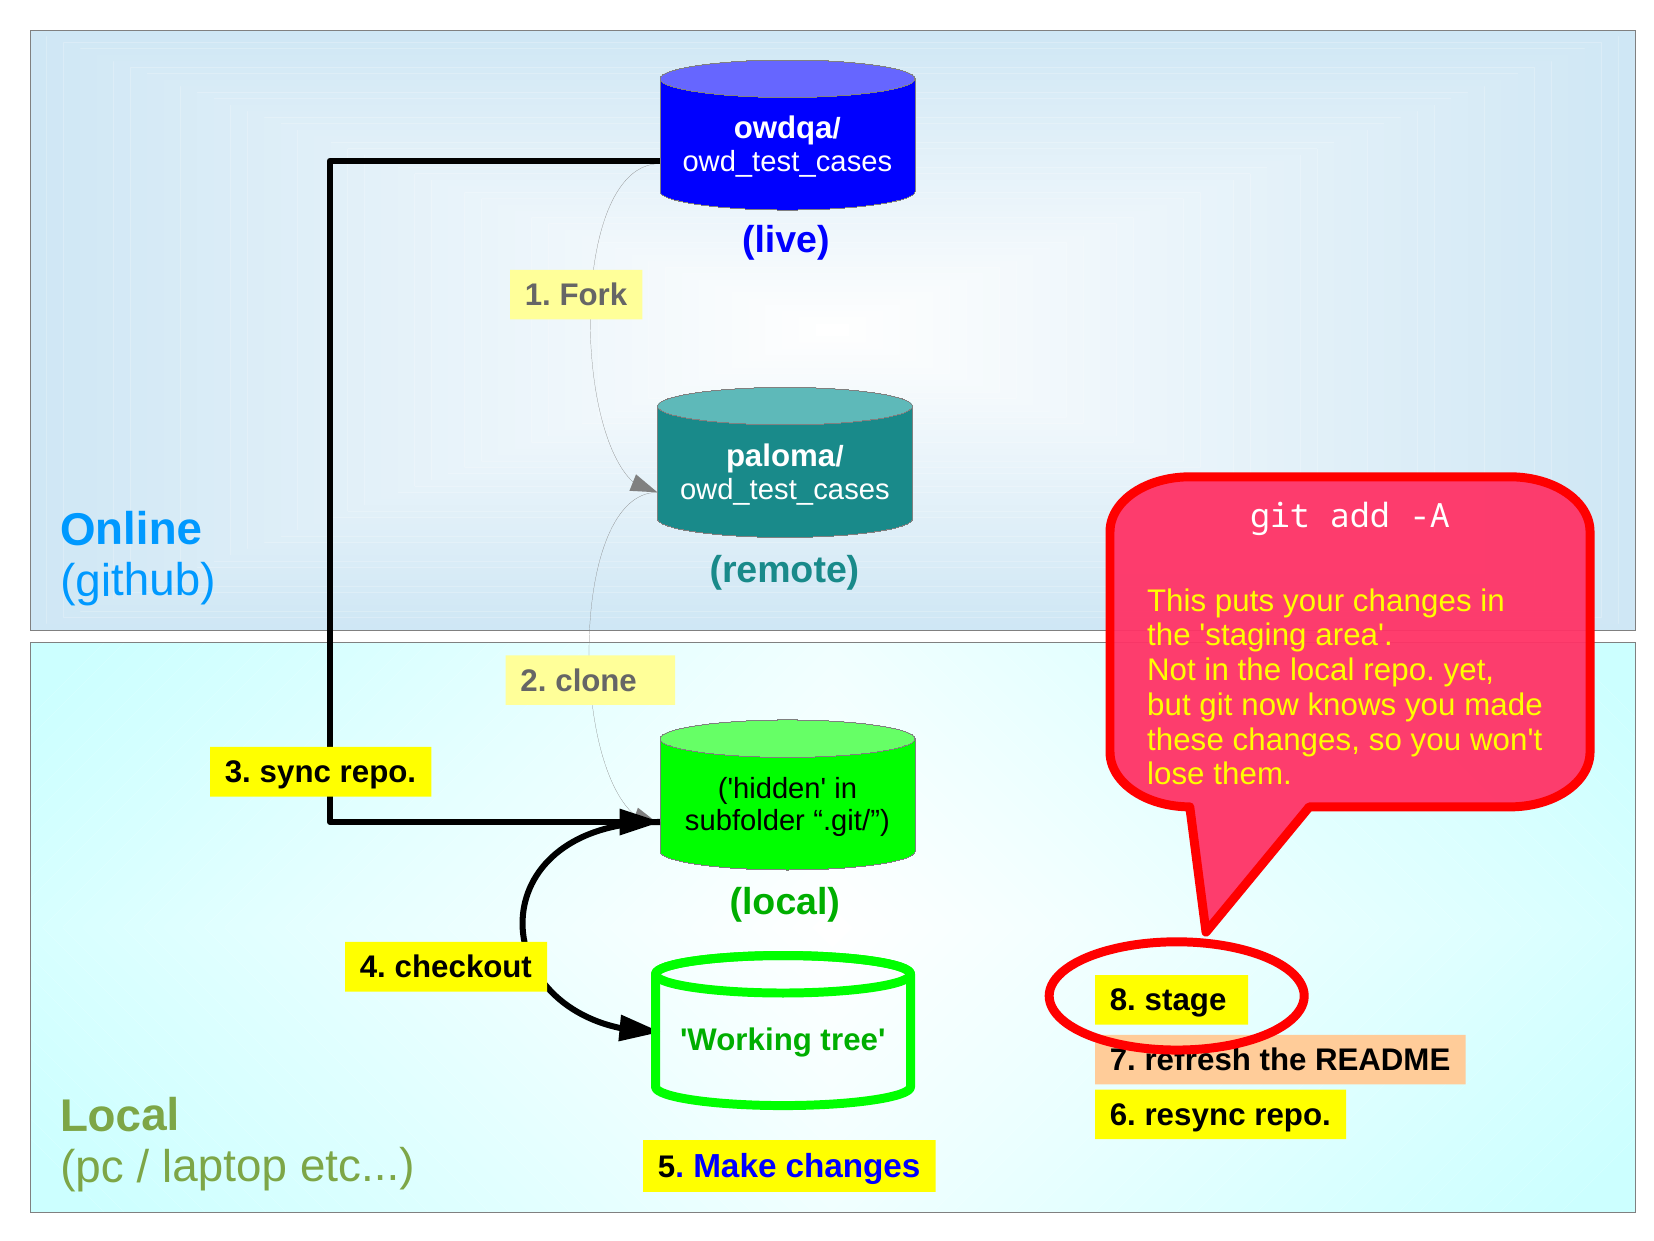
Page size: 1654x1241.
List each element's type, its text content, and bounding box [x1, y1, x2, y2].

text_box [30, 642, 1636, 1213]
text_box [333, 164, 649, 631]
text_box 7. refresh the README [1102, 1034, 1251, 1045]
text_box 1. Fork [510, 269, 643, 320]
text_box 2. clone [505, 655, 676, 705]
text_box 8. stage [1095, 975, 1249, 1025]
text_box [30, 30, 1636, 631]
text_box ('hidden' in subfolder “.git/”) [660, 739, 916, 871]
text_box 'Working tree' [655, 976, 911, 1106]
text_box (remote) [694, 540, 875, 598]
text_box git add -A This puts your changes in the 'staging area'. Not in the local repo. yet, but git now knows you made these changes, so you won't lose them. [1110, 476, 1591, 933]
text_box paloma/ owd_test_cases [657, 408, 913, 538]
text_box (local) [714, 873, 856, 930]
text_box (live) [727, 210, 845, 268]
text_box 6. resync repo. [1095, 1089, 1347, 1140]
text_box 4. checkout [345, 941, 548, 992]
text_box Local (pc / laptop etc...) [45, 1080, 430, 1200]
text_box [333, 642, 629, 819]
text_box 3. sync repo. [210, 746, 432, 797]
text_box owdqa/ owd_test_cases [660, 79, 916, 210]
text_box Online (github) [45, 495, 231, 614]
text_box 7. refresh the README [1095, 1034, 1466, 1085]
text_box 5. Make changes [643, 1140, 936, 1192]
